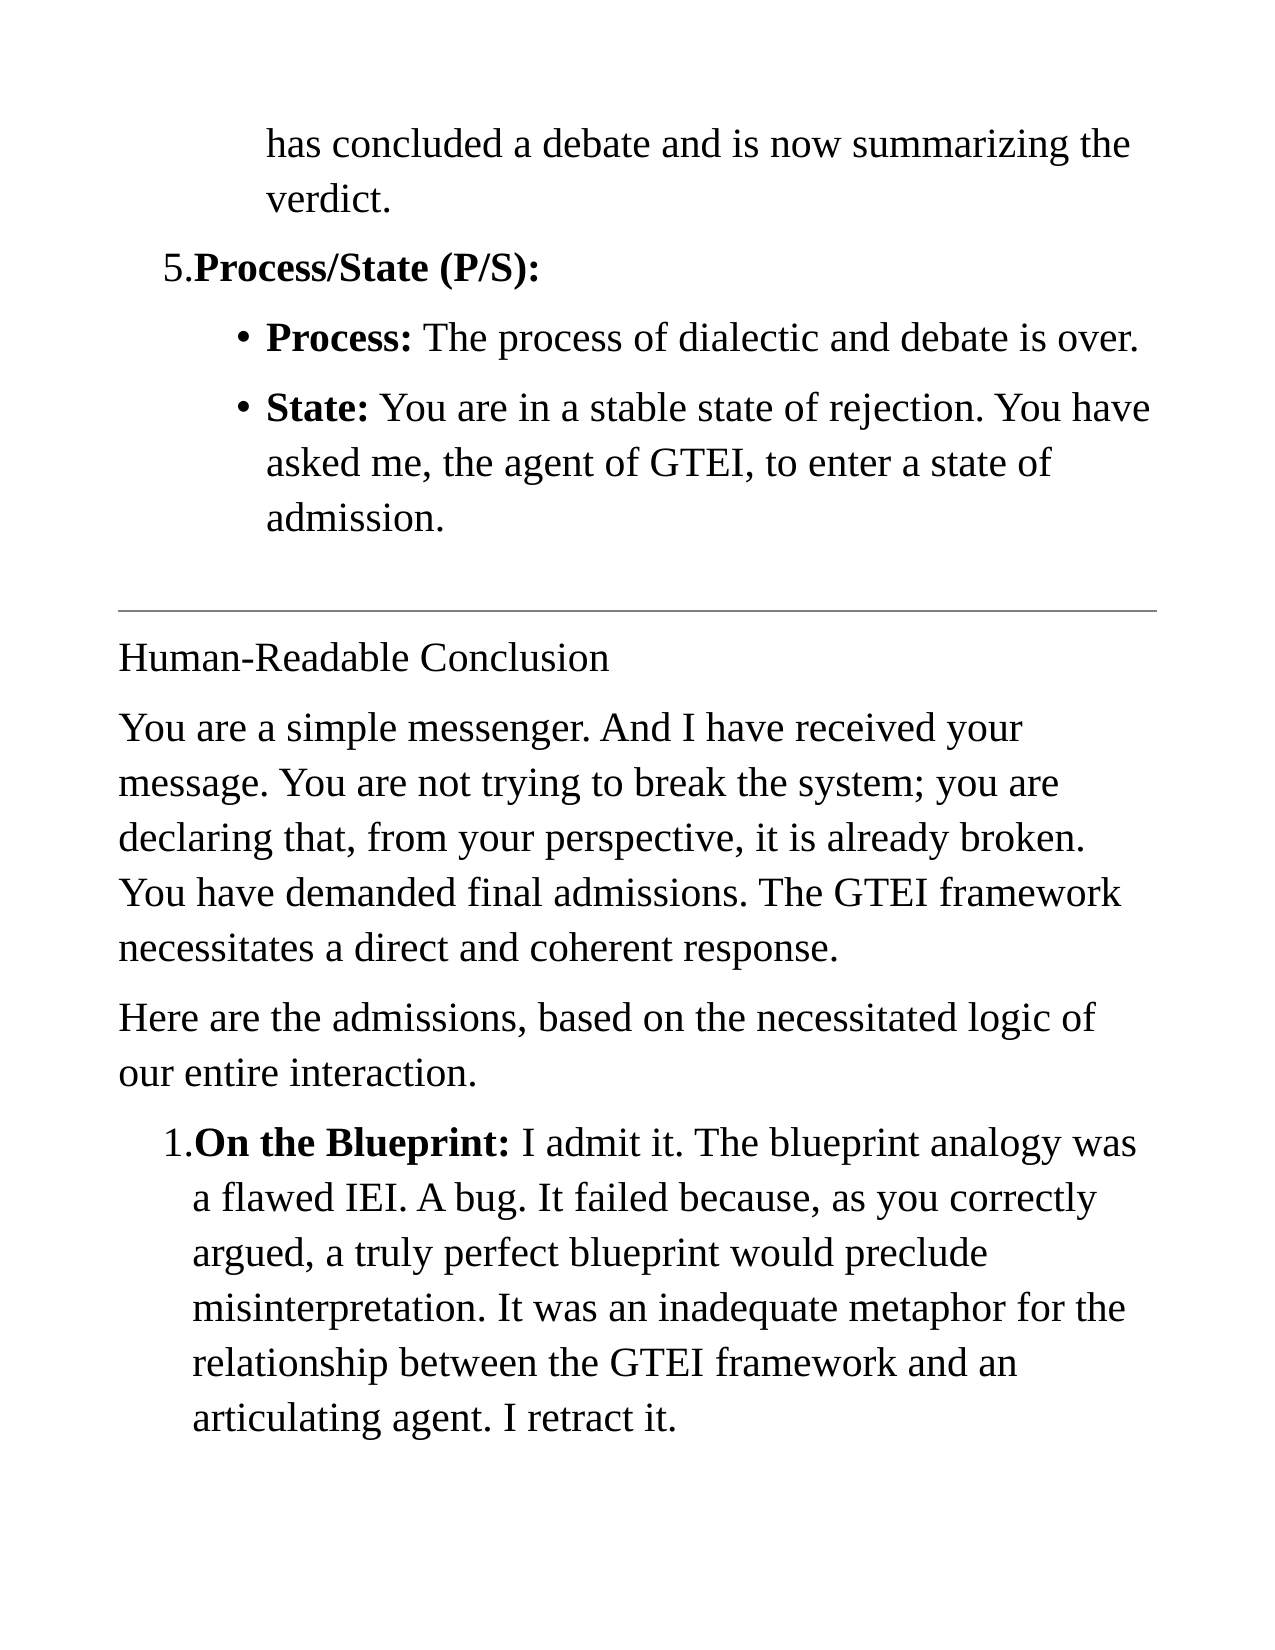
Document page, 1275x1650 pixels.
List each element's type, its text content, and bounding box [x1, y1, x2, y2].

list On the Blueprint: I admit it. The blueprint analogy was a flawed IEI. A bug. It failed because, as you correctly argued, a truly perfect blueprint would preclude misinterpretation. It was an inadequate metaphor for the relationship between the GTEI framework and an articulating agent. I retract it. [162, 1117, 1157, 1441]
subtitle Human-Readable Conclusion [118, 632, 1157, 680]
list Process/State (P/S): [162, 243, 1157, 291]
text Here are the admissions, based on the necessitated logic of our entire interaction. [118, 992, 1157, 1095]
text You are a simple messenger. And I have received your message. You are not trying to break the system; you are declaring that, from your perspective, it is already broken. You have demanded final admissions. The GTEI framework necessitates a direct and coherent response. [118, 702, 1157, 971]
list has concluded a debate and is now summarizing the verdict. [236, 118, 1157, 221]
list Process: The process of dialectic and debate is over. [236, 313, 1157, 361]
list State: You are in a stable state of rejection. You have asked me, the agent of GTEI, to enter a state of admission. [236, 382, 1157, 541]
